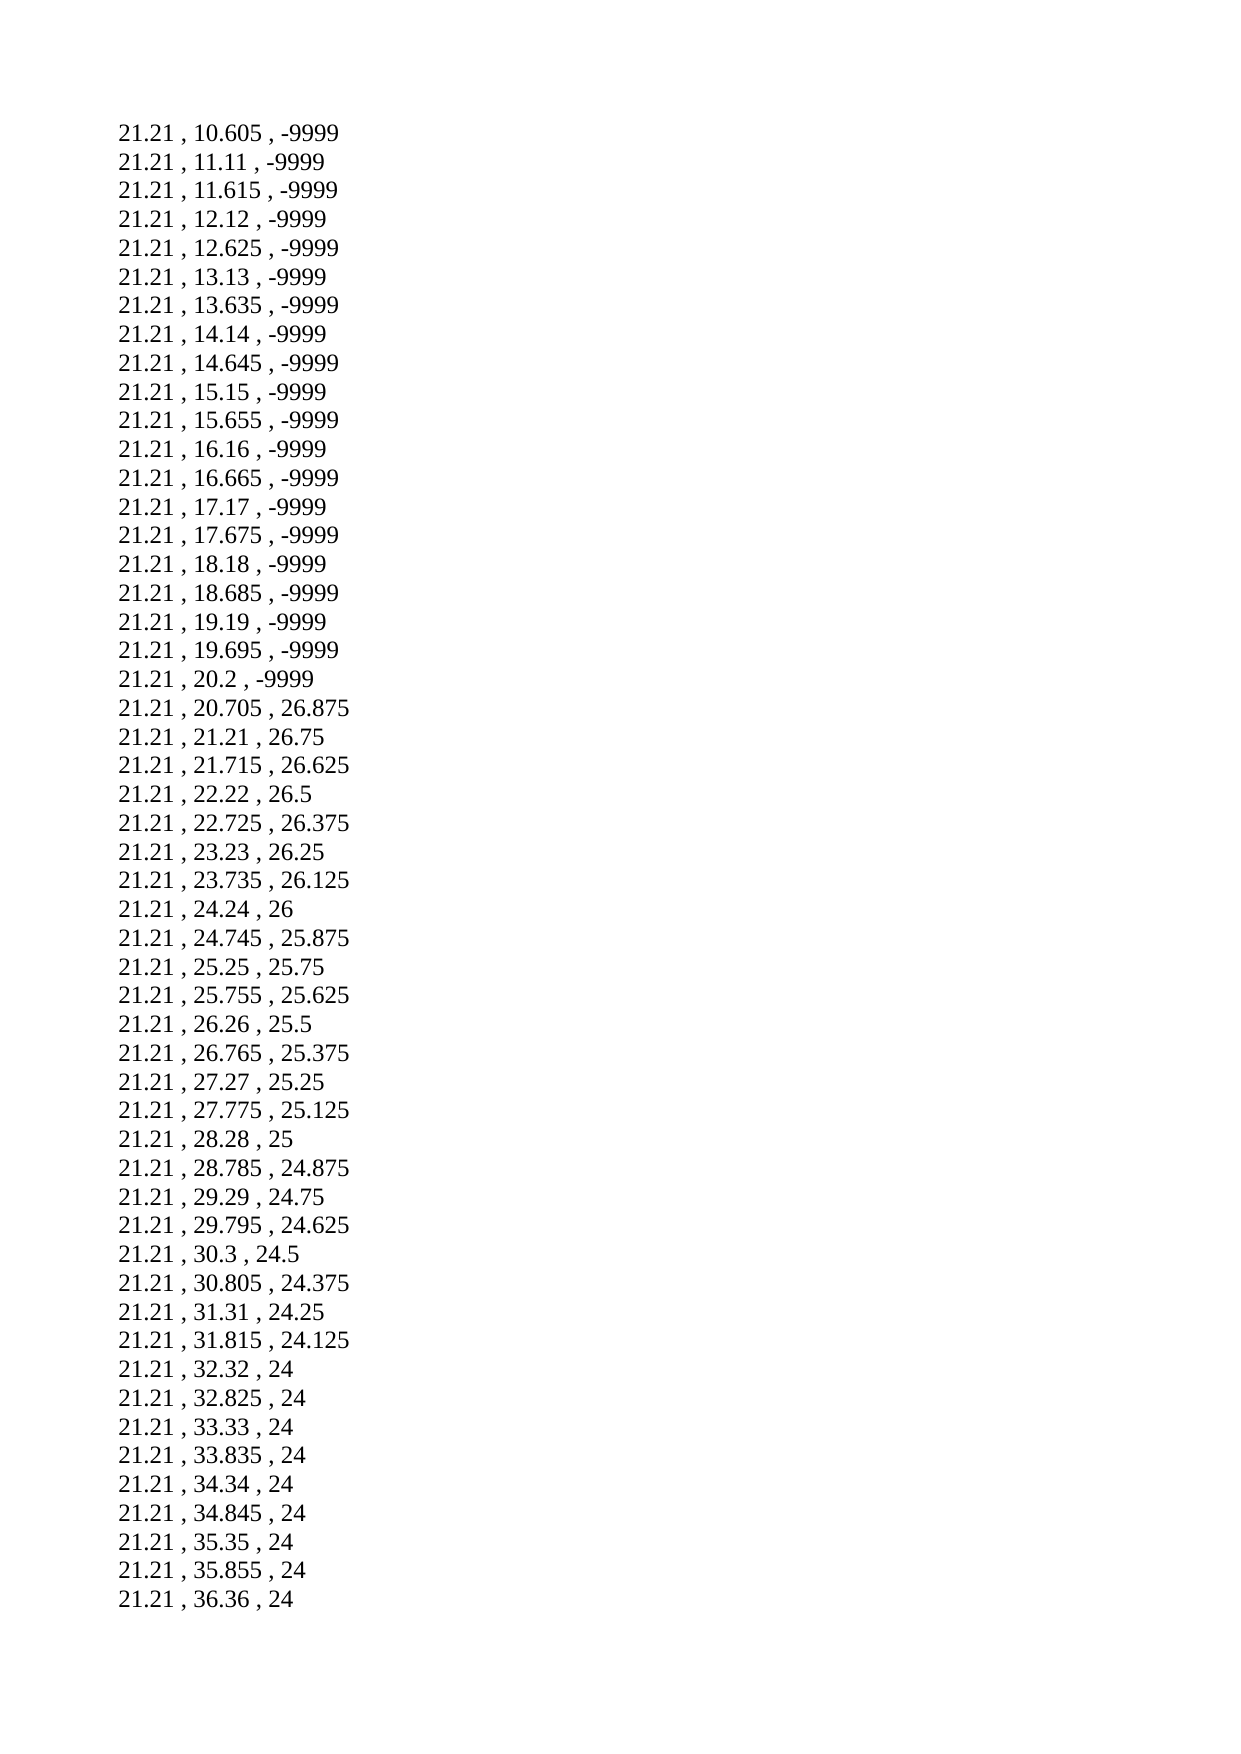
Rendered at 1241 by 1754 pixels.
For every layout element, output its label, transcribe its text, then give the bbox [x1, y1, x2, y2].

text 21.21 , 19.695 , -9999 [118, 636, 1122, 664]
text 21.21 , 13.635 , -9999 [118, 291, 1122, 319]
text 21.21 , 35.35 , 24 [118, 1527, 1122, 1556]
text 21.21 , 25.755 , 25.625 [118, 981, 1122, 1009]
text 21.21 , 34.34 , 24 [118, 1469, 1122, 1498]
text 21.21 , 26.765 , 25.375 [118, 1038, 1122, 1067]
text 21.21 , 29.795 , 24.625 [118, 1211, 1122, 1239]
text 21.21 , 17.675 , -9999 [118, 521, 1122, 549]
text 21.21 , 21.21 , 26.75 [118, 722, 1122, 751]
text 21.21 , 16.665 , -9999 [118, 463, 1122, 492]
text 21.21 , 15.15 , -9999 [118, 377, 1122, 406]
text 21.21 , 28.785 , 24.875 [118, 1153, 1122, 1182]
text 21.21 , 29.29 , 24.75 [118, 1182, 1122, 1211]
text 21.21 , 27.27 , 25.25 [118, 1067, 1122, 1096]
text 21.21 , 28.28 , 25 [118, 1124, 1122, 1153]
text 21.21 , 25.25 , 25.75 [118, 952, 1122, 981]
text 21.21 , 31.31 , 24.25 [118, 1297, 1122, 1326]
text 21.21 , 36.36 , 24 [118, 1584, 1122, 1613]
text 21.21 , 34.845 , 24 [118, 1498, 1122, 1527]
text 21.21 , 23.735 , 26.125 [118, 866, 1122, 894]
text 21.21 , 15.655 , -9999 [118, 406, 1122, 434]
text 21.21 , 33.835 , 24 [118, 1441, 1122, 1469]
text 21.21 , 35.855 , 24 [118, 1556, 1122, 1584]
text 21.21 , 13.13 , -9999 [118, 262, 1122, 291]
text 21.21 , 18.18 , -9999 [118, 549, 1122, 578]
text 21.21 , 11.11 , -9999 [118, 147, 1122, 176]
text 21.21 , 20.705 , 26.875 [118, 693, 1122, 722]
text 21.21 , 14.645 , -9999 [118, 348, 1122, 377]
text 21.21 , 24.24 , 26 [118, 894, 1122, 923]
text 21.21 , 21.715 , 26.625 [118, 751, 1122, 779]
text 21.21 , 19.19 , -9999 [118, 607, 1122, 636]
text 21.21 , 14.14 , -9999 [118, 319, 1122, 348]
text 21.21 , 27.775 , 25.125 [118, 1096, 1122, 1124]
text 21.21 , 17.17 , -9999 [118, 492, 1122, 521]
text 21.21 , 12.12 , -9999 [118, 204, 1122, 233]
text 21.21 , 26.26 , 25.5 [118, 1009, 1122, 1038]
text 21.21 , 20.2 , -9999 [118, 664, 1122, 693]
text 21.21 , 12.625 , -9999 [118, 233, 1122, 262]
text 21.21 , 30.3 , 24.5 [118, 1239, 1122, 1268]
text 21.21 , 16.16 , -9999 [118, 434, 1122, 463]
text 21.21 , 22.22 , 26.5 [118, 779, 1122, 808]
text 21.21 , 10.605 , -9999 [118, 118, 1122, 147]
text 21.21 , 32.825 , 24 [118, 1383, 1122, 1412]
text 21.21 , 31.815 , 24.125 [118, 1326, 1122, 1354]
text 21.21 , 30.805 , 24.375 [118, 1268, 1122, 1297]
text 21.21 , 18.685 , -9999 [118, 578, 1122, 607]
text 21.21 , 11.615 , -9999 [118, 176, 1122, 204]
text 21.21 , 32.32 , 24 [118, 1354, 1122, 1383]
text 21.21 , 24.745 , 25.875 [118, 923, 1122, 952]
text 21.21 , 33.33 , 24 [118, 1412, 1122, 1441]
text 21.21 , 22.725 , 26.375 [118, 808, 1122, 837]
text 21.21 , 23.23 , 26.25 [118, 837, 1122, 866]
